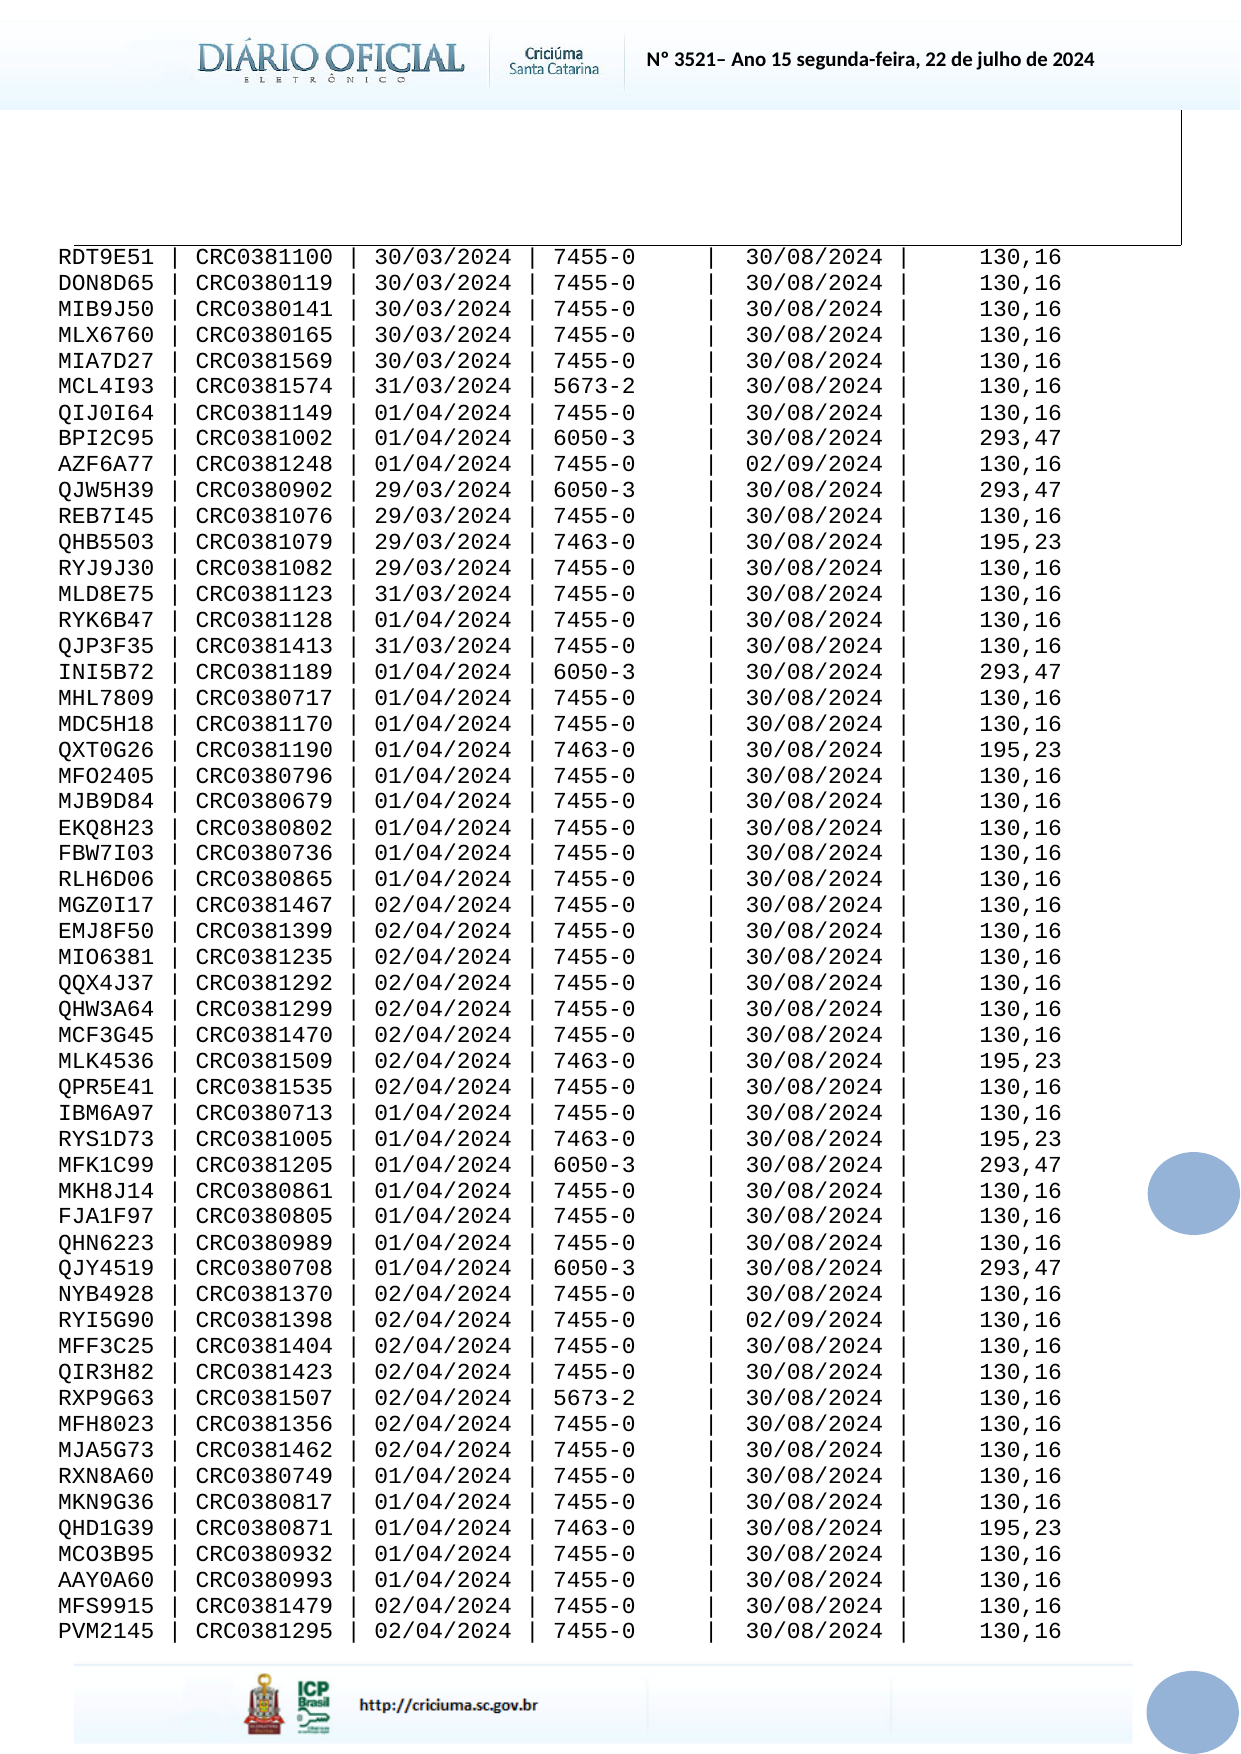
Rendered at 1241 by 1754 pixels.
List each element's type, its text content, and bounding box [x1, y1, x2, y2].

text RLH6D06 | CRC0380865 | 01/04/2024 | 7455-0 | 30/08/2024 | 130,16 [44, 868, 1181, 894]
text FJA1F97 | CRC0380805 | 01/04/2024 | 7455-0 | 30/08/2024 | 130,16 [44, 1205, 1171, 1231]
text QJP3F35 | CRC0381413 | 31/03/2024 | 7455-0 | 30/08/2024 | 130,16 [44, 634, 1181, 660]
text MFH8023 | CRC0381356 | 02/04/2024 | 7455-0 | 30/08/2024 | 130,16 [44, 1412, 1181, 1438]
text QHD1G39 | CRC0380871 | 01/04/2024 | 7463-0 | 30/08/2024 | 195,23 [44, 1516, 1181, 1542]
text MKH8J14 | CRC0380861 | 01/04/2024 | 7455-0 | 30/08/2024 | 130,16 [44, 1179, 1150, 1205]
text MHL7809 | CRC0380717 | 01/04/2024 | 7455-0 | 30/08/2024 | 130,16 [44, 686, 1181, 712]
text MLD8E75 | CRC0381123 | 31/03/2024 | 7455-0 | 30/08/2024 | 130,16 [44, 582, 1181, 608]
text RYI5G90 | CRC0381398 | 02/04/2024 | 7455-0 | 02/09/2024 | 130,16 [44, 1309, 1181, 1334]
text AZF6A77 | CRC0381248 | 01/04/2024 | 7455-0 | 02/09/2024 | 130,16 [44, 453, 1181, 479]
text MJB9D84 | CRC0380679 | 01/04/2024 | 7455-0 | 30/08/2024 | 130,16 [44, 790, 1181, 816]
text FBW7I03 | CRC0380736 | 01/04/2024 | 7455-0 | 30/08/2024 | 130,16 [44, 842, 1181, 868]
text QJY4519 | CRC0380708 | 01/04/2024 | 6050-3 | 30/08/2024 | 293,47 [44, 1257, 1181, 1283]
text MIO6381 | CRC0381235 | 02/04/2024 | 7455-0 | 30/08/2024 | 130,16 [44, 946, 1181, 971]
text MIA7D27 | CRC0381569 | 30/03/2024 | 7455-0 | 30/08/2024 | 130,16 [44, 349, 1181, 375]
text QHB5503 | CRC0381079 | 29/03/2024 | 7463-0 | 30/08/2024 | 195,23 [44, 531, 1181, 556]
text MLK4536 | CRC0381509 | 02/04/2024 | 7463-0 | 30/08/2024 | 195,23 [44, 1049, 1181, 1075]
text RXN8A60 | CRC0380749 | 01/04/2024 | 7455-0 | 30/08/2024 | 130,16 [44, 1464, 1181, 1490]
text REB7I45 | CRC0381076 | 29/03/2024 | 7455-0 | 30/08/2024 | 130,16 [44, 504, 1181, 531]
text IBM6A97 | CRC0380713 | 01/04/2024 | 7455-0 | 30/08/2024 | 130,16 [44, 1101, 1181, 1127]
text MFK1C99 | CRC0381205 | 01/04/2024 | 6050-3 | 30/08/2024 | 293,47 [44, 1153, 1180, 1179]
text MCL4I93 | CRC0381574 | 31/03/2024 | 5673-2 | 30/08/2024 | 130,16 [44, 375, 1181, 401]
text QJW5H39 | CRC0380902 | 29/03/2024 | 6050-3 | 30/08/2024 | 293,47 [44, 479, 1181, 504]
text QIJ0I64 | CRC0381149 | 01/04/2024 | 7455-0 | 30/08/2024 | 130,16 [44, 401, 1181, 427]
text RXP9G63 | CRC0381507 | 02/04/2024 | 5673-2 | 30/08/2024 | 130,16 [44, 1386, 1181, 1412]
text BPI2C95 | CRC0381002 | 01/04/2024 | 6050-3 | 30/08/2024 | 293,47 [44, 427, 1181, 453]
text RYK6B47 | CRC0381128 | 01/04/2024 | 7455-0 | 30/08/2024 | 130,16 [44, 608, 1181, 634]
text AAY0A60 | CRC0380993 | 01/04/2024 | 7455-0 | 30/08/2024 | 130,16 [44, 1568, 1181, 1594]
text QHW3A64 | CRC0381299 | 02/04/2024 | 7455-0 | 30/08/2024 | 130,16 [44, 997, 1181, 1023]
text RYS1D73 | CRC0381005 | 01/04/2024 | 7463-0 | 30/08/2024 | 195,23 [44, 1127, 1181, 1153]
text EKQ8H23 | CRC0380802 | 01/04/2024 | 7455-0 | 30/08/2024 | 130,16 [44, 816, 1181, 842]
text MFS9915 | CRC0381479 | 02/04/2024 | 7455-0 | 30/08/2024 | 130,16 [44, 1594, 1181, 1620]
text QIR3H82 | CRC0381423 | 02/04/2024 | 7455-0 | 30/08/2024 | 130,16 [44, 1361, 1181, 1386]
text RDT9E51 | CRC0381100 | 30/03/2024 | 7455-0 | 30/08/2024 | 130,16 [44, 245, 1181, 271]
text NYB4928 | CRC0381370 | 02/04/2024 | 7455-0 | 30/08/2024 | 130,16 [44, 1283, 1181, 1309]
text EMJ8F50 | CRC0381399 | 02/04/2024 | 7455-0 | 30/08/2024 | 130,16 [44, 919, 1181, 946]
text RYJ9J30 | CRC0381082 | 29/03/2024 | 7455-0 | 30/08/2024 | 130,16 [44, 556, 1181, 582]
text QHN6223 | CRC0380989 | 01/04/2024 | 7455-0 | 30/08/2024 | 130,16 [44, 1231, 1181, 1257]
text INI5B72 | CRC0381189 | 01/04/2024 | 6050-3 | 30/08/2024 | 293,47 [44, 660, 1181, 686]
text MIB9J50 | CRC0380141 | 30/03/2024 | 7455-0 | 30/08/2024 | 130,16 [44, 297, 1181, 323]
text MDC5H18 | CRC0381170 | 01/04/2024 | 7455-0 | 30/08/2024 | 130,16 [44, 712, 1181, 738]
text MFO2405 | CRC0380796 | 01/04/2024 | 7455-0 | 30/08/2024 | 130,16 [44, 764, 1181, 790]
text MLX6760 | CRC0380165 | 30/03/2024 | 7455-0 | 30/08/2024 | 130,16 [44, 323, 1181, 349]
text QQX4J37 | CRC0381292 | 02/04/2024 | 7455-0 | 30/08/2024 | 130,16 [44, 971, 1181, 997]
text QXT0G26 | CRC0381190 | 01/04/2024 | 7463-0 | 30/08/2024 | 195,23 [44, 738, 1181, 764]
text DON8D65 | CRC0380119 | 30/03/2024 | 7455-0 | 30/08/2024 | 130,16 [44, 271, 1181, 297]
text MCF3G45 | CRC0381470 | 02/04/2024 | 7455-0 | 30/08/2024 | 130,16 [44, 1023, 1181, 1049]
text MGZ0I17 | CRC0381467 | 02/04/2024 | 7455-0 | 30/08/2024 | 130,16 [44, 894, 1181, 919]
text MFF3C25 | CRC0381404 | 02/04/2024 | 7455-0 | 30/08/2024 | 130,16 [44, 1334, 1181, 1361]
text QPR5E41 | CRC0381535 | 02/04/2024 | 7455-0 | 30/08/2024 | 130,16 [44, 1075, 1181, 1101]
text PVM2145 | CRC0381295 | 02/04/2024 | 7455-0 | 30/08/2024 | 130,16 [44, 1620, 1181, 1646]
text MKN9G36 | CRC0380817 | 01/04/2024 | 7455-0 | 30/08/2024 | 130,16 [44, 1490, 1181, 1516]
text MJA5G73 | CRC0381462 | 02/04/2024 | 7455-0 | 30/08/2024 | 130,16 [44, 1438, 1181, 1464]
text MCO3B95 | CRC0380932 | 01/04/2024 | 7455-0 | 30/08/2024 | 130,16 [44, 1542, 1181, 1568]
